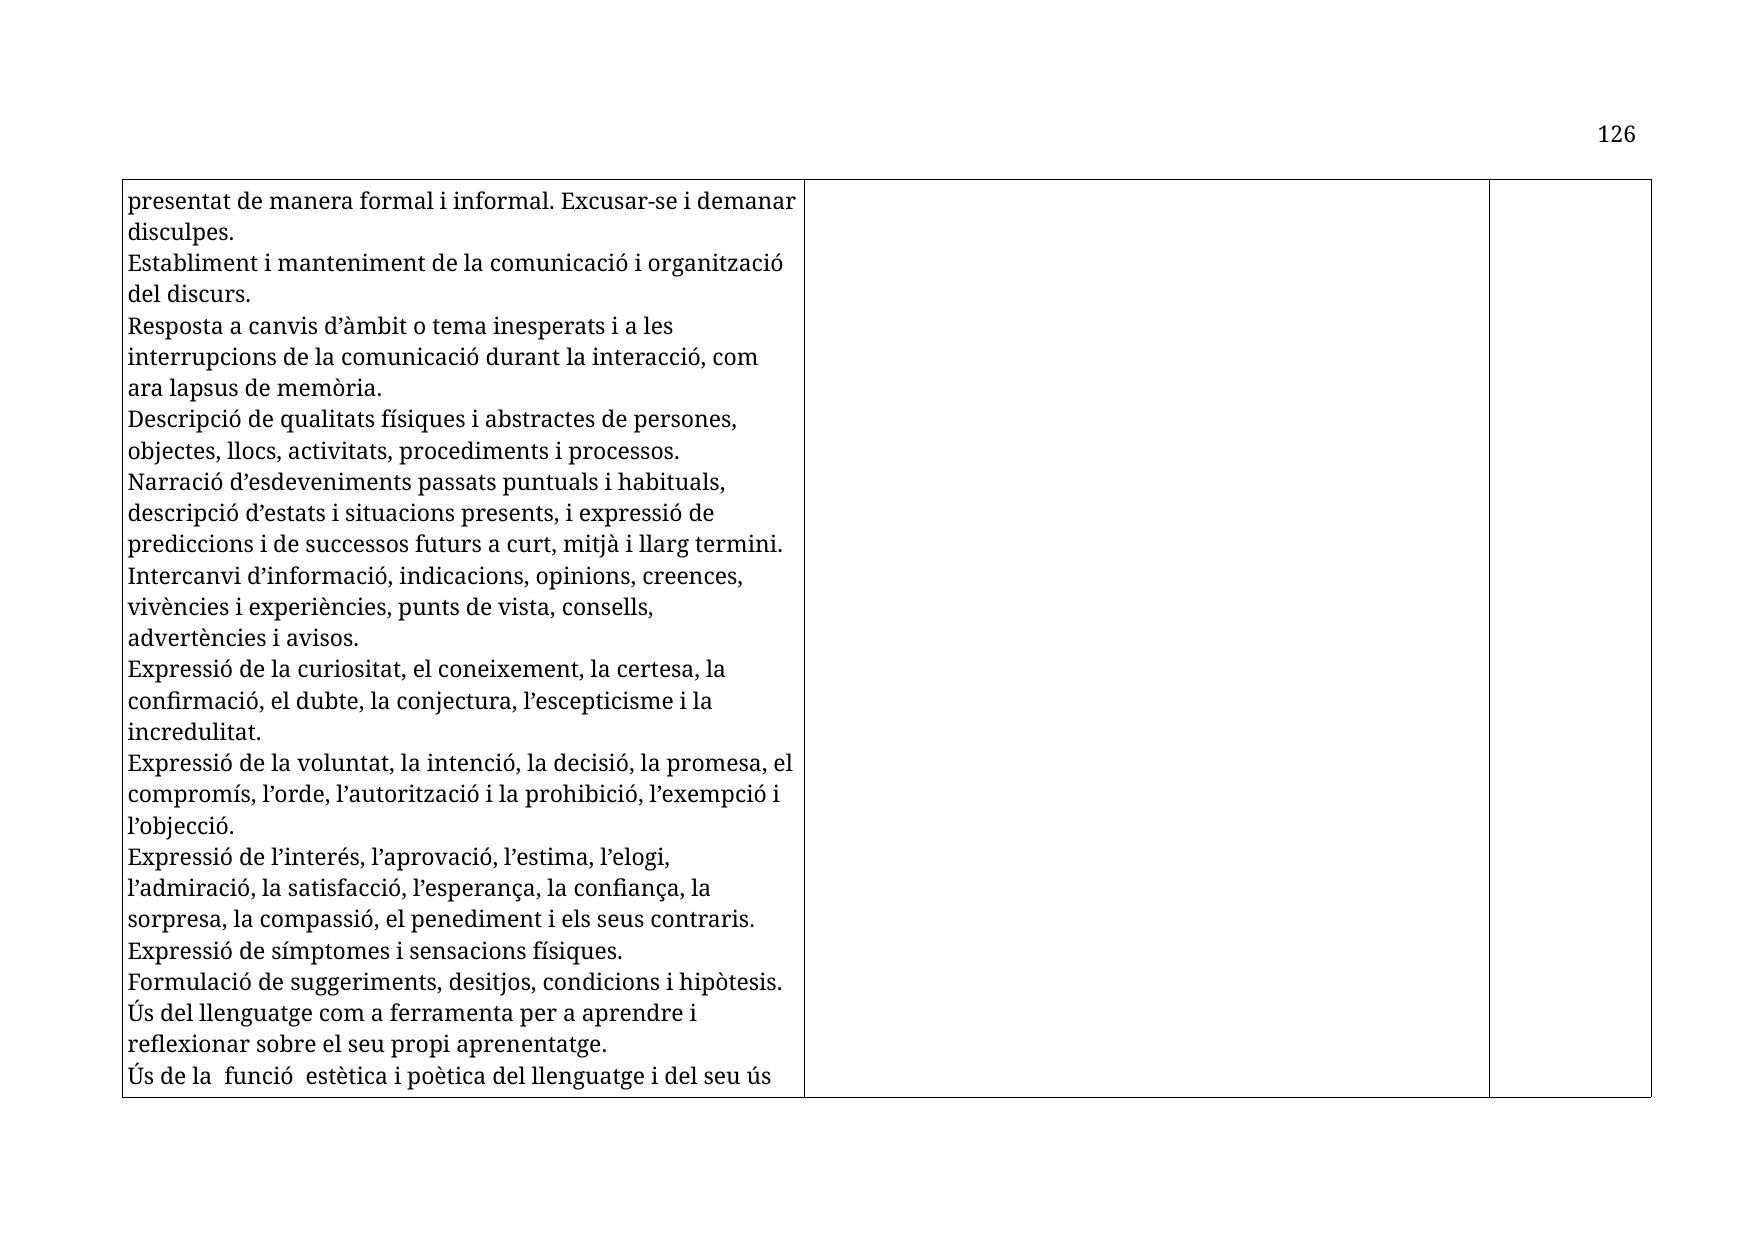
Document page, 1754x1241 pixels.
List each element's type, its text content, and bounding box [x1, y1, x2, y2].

table_cell presentat de manera formal i informal. Excusar-se i demanar disculpes. Establiment i manteniment de la comunicació i organització del discurs. Resposta a canvis d’àmbit o tema inesperats i a les interrupcions de la comunicació durant la interacció, com ara lapsus de memòria. Descripció de qualitats físiques i abstractes de persones, objectes, llocs, activitats, procediments i processos. Narració d’esdeveniments passats puntuals i habituals, descripció d’estats i situacions presents, i expressió de prediccions i de successos futurs a curt, mitjà i llarg termini. Intercanvi d’informació, indicacions, opinions, creences, vivències i experiències, punts de vista, consells, advertències i avisos. Expressió de la curiositat, el coneixement, la certesa, la confirmació, el dubte, la conjectura, l’escepticisme i la incredulitat. Expressió de la voluntat, la intenció, la decisió, la promesa, el compromís, l’orde, l’autorització i la prohibició, l’exempció i l’objecció. Expressió de l’interés, l’aprovació, l’estima, l’elogi, l’admiració, la satisfacció, l’esperança, la confiança, la sorpresa, la compassió, el penediment i els seus contraris. Expressió de símptomes i sensacions físiques. Formulació de suggeriments, desitjos, condicions i hipòtesis. Ús del llenguatge com a ferramenta per a aprendre i reflexionar sobre el seu propi aprenentatge. Ús de la funció estètica i poètica del llenguatge i del seu ús [123, 180, 804, 1097]
table_cell [805, 180, 1489, 1097]
table_cell [1490, 180, 1651, 1097]
